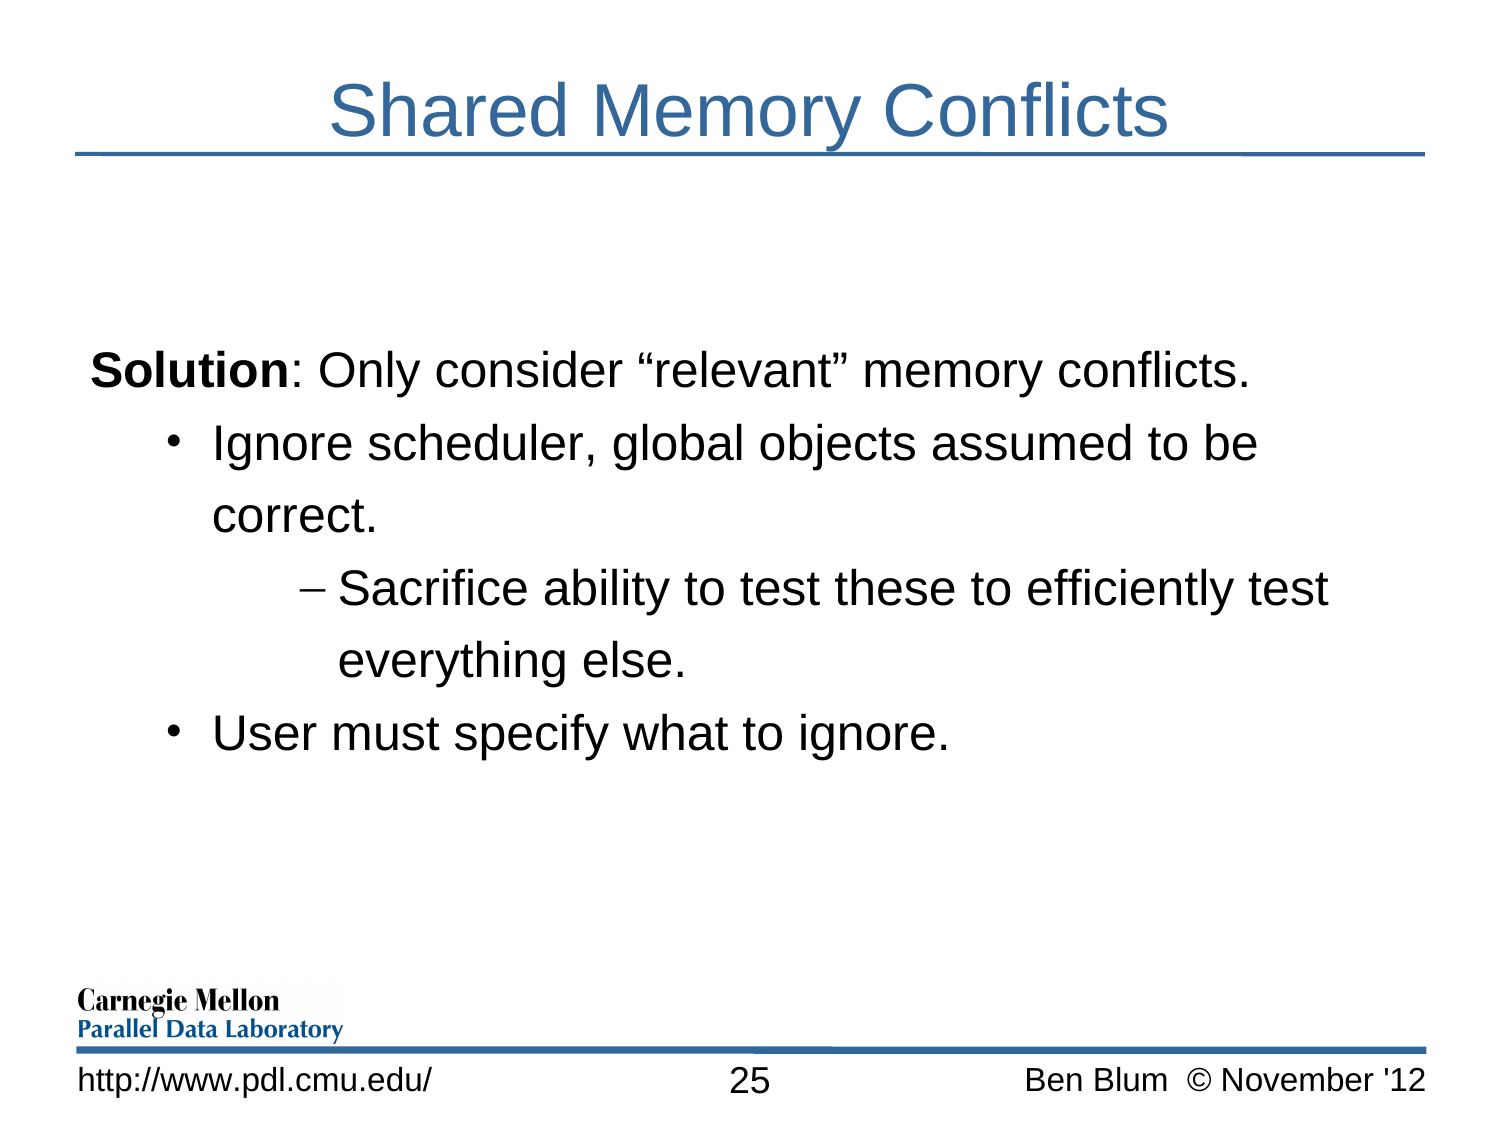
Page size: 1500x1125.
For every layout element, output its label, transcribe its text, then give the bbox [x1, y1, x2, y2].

list Solution: Only consider “relevant” memory conflicts. Ignore scheduler, global objects assumed to be correct. Sacrifice ability to test these to efficiently test everything else. User must specify what to ignore. [75, 187, 1426, 856]
picture [77, 979, 343, 1044]
title Shared Memory Conflicts [112, 50, 1388, 163]
